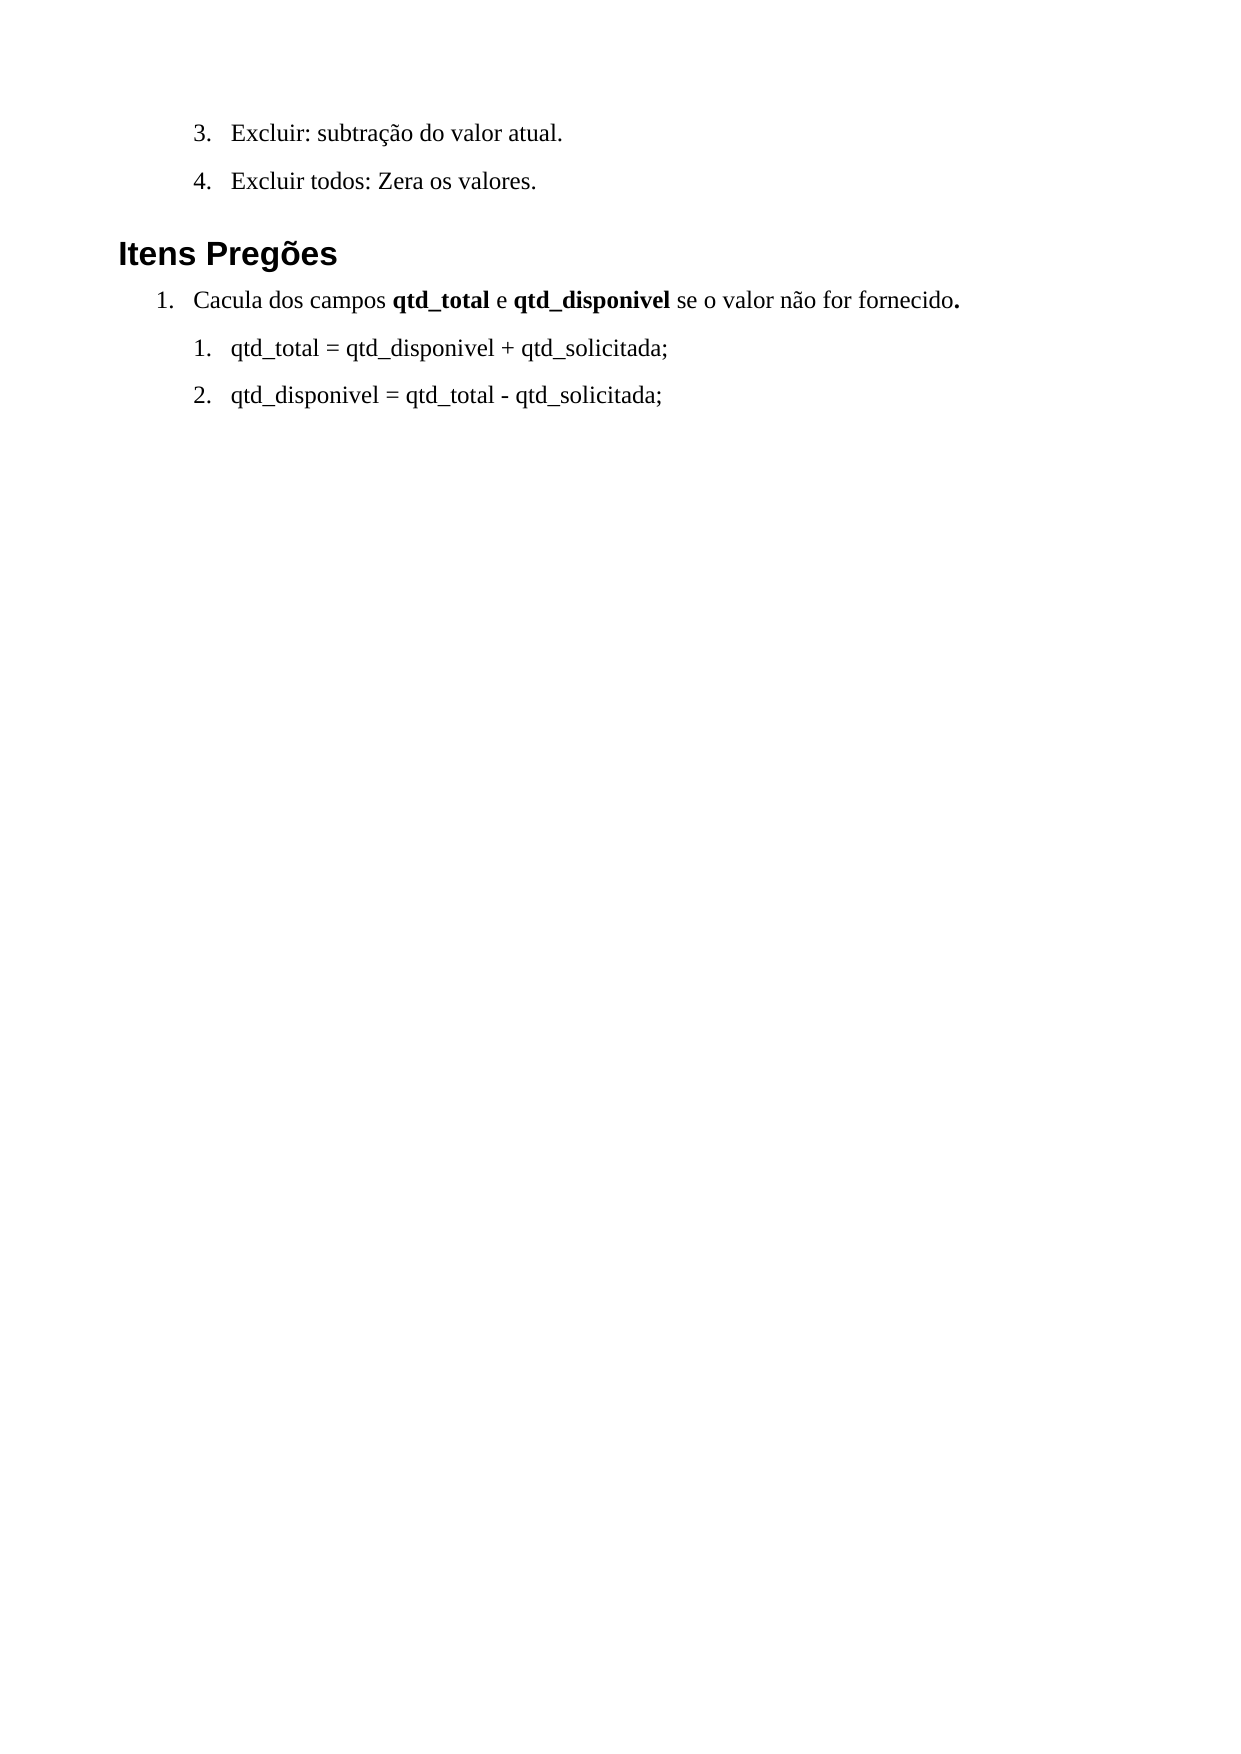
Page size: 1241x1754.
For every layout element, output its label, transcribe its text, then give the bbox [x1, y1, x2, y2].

subtitle Itens Pregões [118, 234, 1122, 273]
list qtd_disponivel = qtd_total - qtd_solicitada; [193, 381, 1122, 409]
list qtd_total = qtd_disponivel + qtd_solicitada; [193, 333, 1122, 362]
list Excluir: subtração do valor atual. [193, 118, 1122, 147]
list Excluir todos: Zera os valores. [193, 166, 1122, 194]
list Cacula dos campos qtd_total e qtd_disponivel se o valor não for fornecido. [156, 285, 1122, 314]
